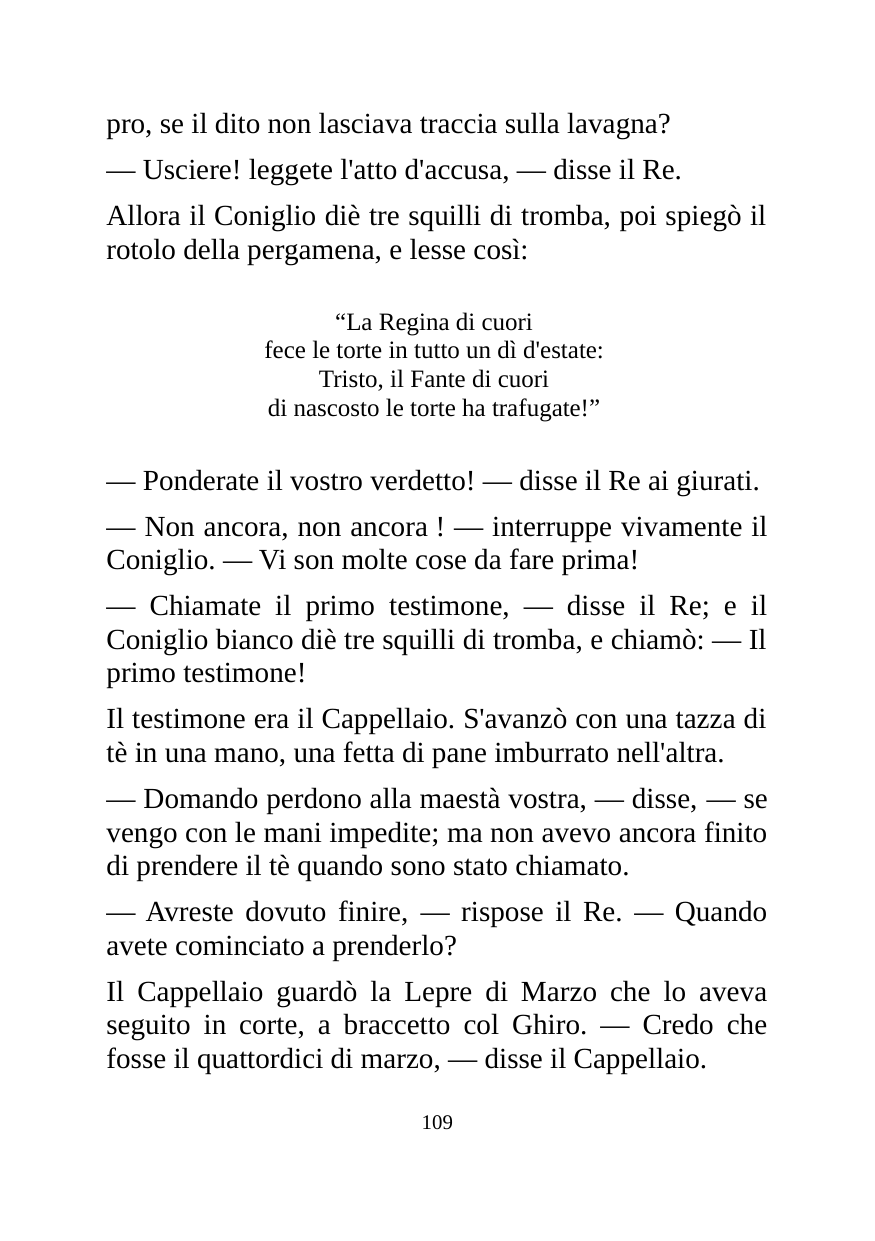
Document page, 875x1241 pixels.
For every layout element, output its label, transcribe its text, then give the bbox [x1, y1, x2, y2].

text — Domando perdono alla maestà vostra, — disse, — se vengo con le mani impedite; ma non avevo ancora finito di prendere il tè quando sono stato chiamato. [106, 781, 768, 882]
text Il Cappellaio guardò la Lepre di Marzo che lo aveva seguito in corte, a braccetto col Ghiro. — Credo che fosse il quattordici di marzo, — disse il Cappellaio. [106, 974, 768, 1074]
text — Ponderate il vostro verdetto! — disse il Re ai giurati. [106, 463, 768, 496]
text — Avreste dovuto finire, — rispose il Re. — Quando avete cominciato a prenderlo? [106, 894, 768, 961]
text — Non ancora, non ancora ! — interruppe vivamente il Coniglio. — Vi son molte cose da fare prima! [106, 509, 768, 576]
text Allora il Coniglio diè tre squilli di tromba, poi spiegò il rotolo della pergamena, e lesse così: [106, 198, 768, 265]
text Il testimone era il Cappellaio. S'avanzò con una tazza di tè in una mano, una fetta di pane imburrato nell'altra. [106, 702, 768, 769]
text — Usciere! leggete l'atto d'accusa, — disse il Re. [106, 152, 768, 186]
text — Chiamate il primo testimone, — disse il Re; e il Coniglio bianco diè tre squilli di tromba, e chiamò: — Il primo testimone! [106, 588, 768, 689]
text pro, se il dito non lasciava traccia sulla lavagna? [106, 106, 768, 140]
text “La Regina di cuori fece le torte in tutto un dì d'estate: Tristo, il Fante di cuori di nascosto le torte ha trafugate!” [106, 307, 768, 422]
